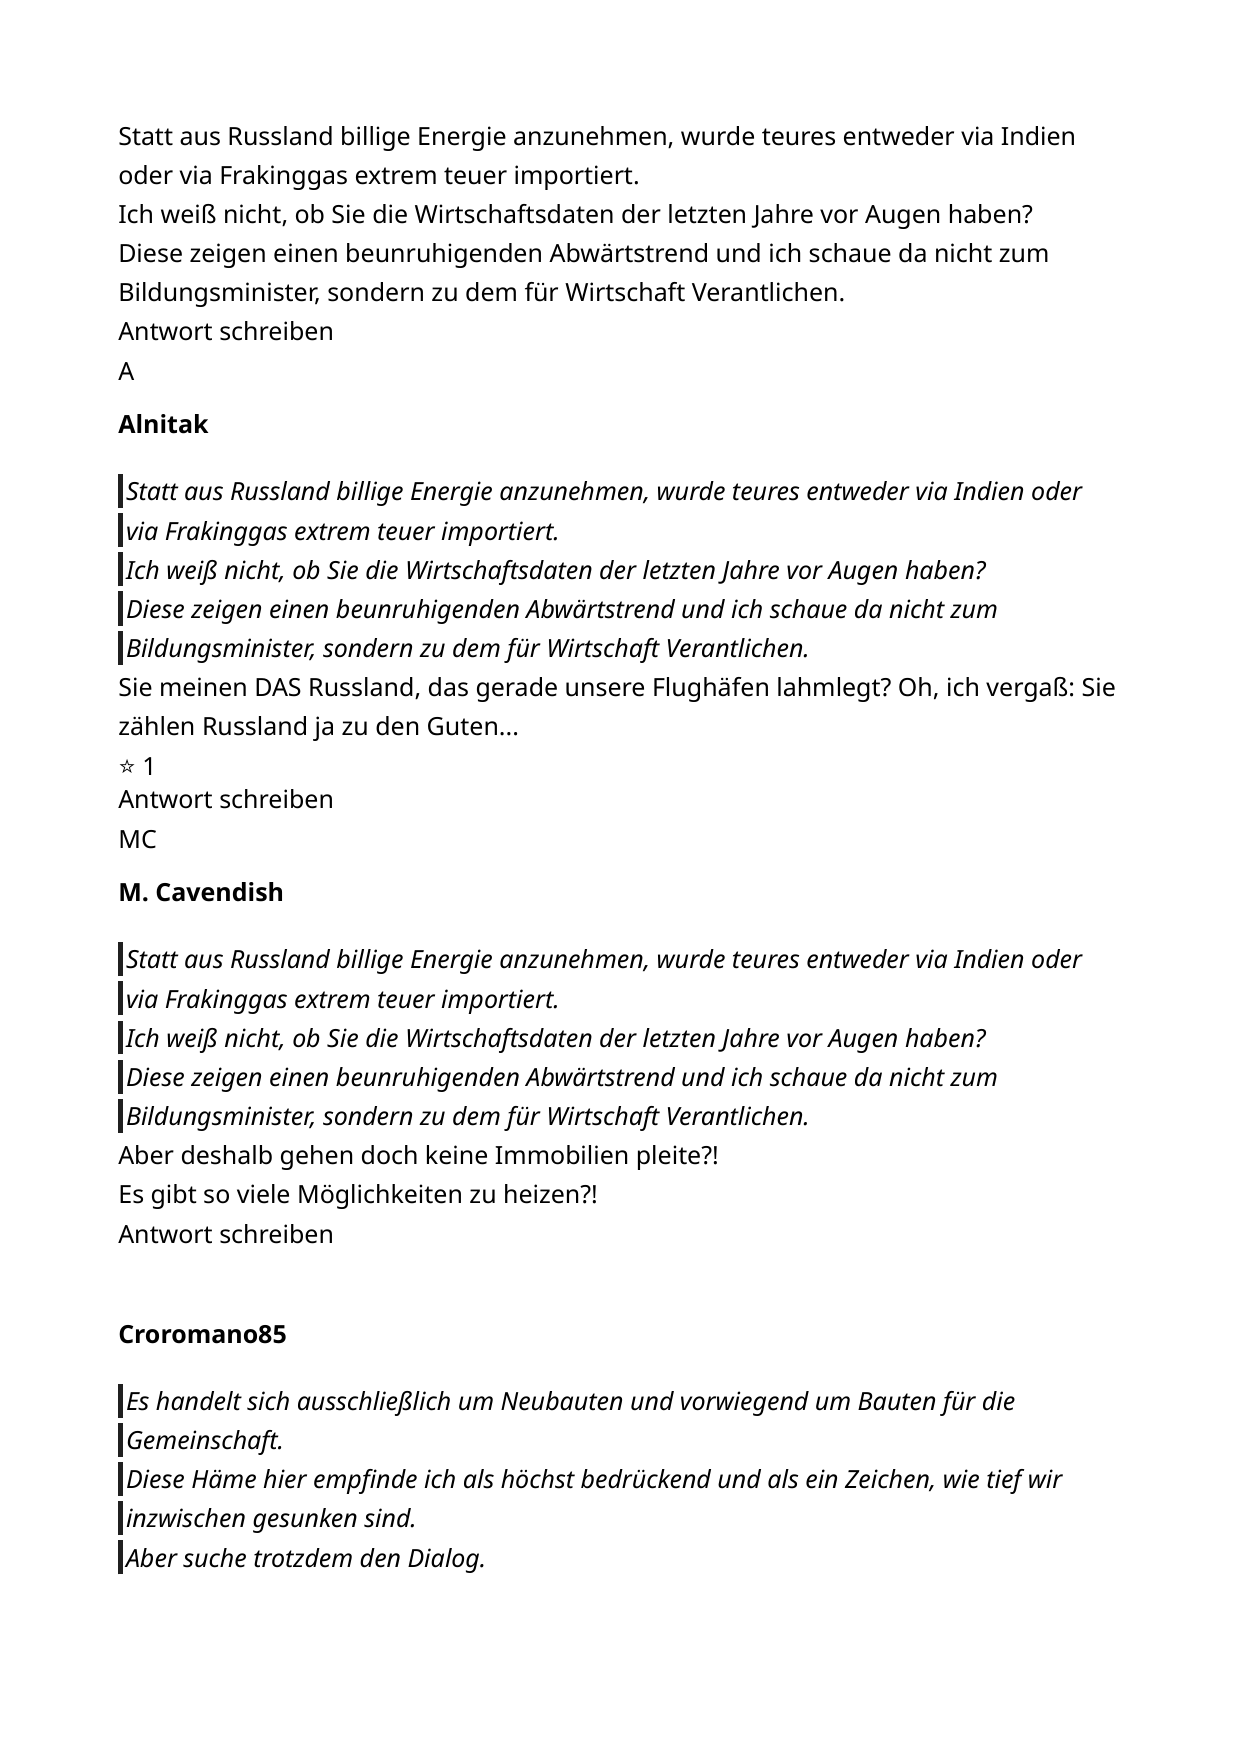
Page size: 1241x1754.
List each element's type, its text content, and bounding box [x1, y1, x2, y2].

subtitle Croromano85 [118, 1317, 1122, 1351]
text A [118, 353, 1122, 387]
text Diese Häme hier empfinde ich als höchst bedrückend und als ein Zeichen, wie tief wir inzwischen gesunken sind. [118, 1462, 1122, 1535]
text Aber deshalb gehen doch keine Immobilien pleite?! [118, 1138, 1122, 1172]
text Antwort schreiben [118, 1216, 1122, 1250]
text Statt aus Russland billige Energie anzunehmen, wurde teures entweder via Indien oder via Frakinggas extrem teuer importiert. [118, 118, 1122, 191]
text Diese zeigen einen beunruhigenden Abwärtstrend und ich schaue da nicht zum Bildungsminister, sondern zu dem für Wirtschaft Verantlichen. [118, 591, 1122, 665]
text Statt aus Russland billige Energie anzunehmen, wurde teures entweder via Indien oder via Frakinggas extrem teuer importiert. [118, 474, 1122, 547]
text Es handelt sich ausschließlich um Neubauten und vorwiegend um Bauten für die Gemeinschaft. [118, 1384, 1122, 1457]
text Es gibt so viele Möglichkeiten zu heizen?! [118, 1177, 1122, 1211]
text Ich weiß nicht, ob Sie die Wirtschaftsdaten der letzten Jahre vor Augen haben? [118, 196, 1122, 231]
subtitle M. Cavendish [118, 875, 1122, 909]
text Antwort schreiben [118, 782, 1122, 816]
text Ich weiß nicht, ob Sie die Wirtschaftsdaten der letzten Jahre vor Augen haben? [123, 1021, 1122, 1054]
text Diese zeigen einen beunruhigenden Abwärtstrend und ich schaue da nicht zum Bildungsminister, sondern zu dem für Wirtschaft Verantlichen. [118, 236, 1122, 309]
text Antwort schreiben [118, 314, 1122, 348]
text MC [118, 821, 1122, 855]
text Sie meinen DAS Russland, das gerade unsere Flughäfen lahmlegt? Oh, ich vergaß: Sie zählen Russland ja zu den Guten... [118, 670, 1122, 743]
text Statt aus Russland billige Energie anzunehmen, wurde teures entweder via Indien oder via Frakinggas extrem teuer importiert. [118, 942, 1122, 1015]
text ⭐️ 1 [118, 748, 1122, 782]
text Aber suche trotzdem den Dialog. [123, 1540, 1122, 1574]
subtitle Alnitak [118, 407, 1122, 441]
text Ich weiß nicht, ob Sie die Wirtschaftsdaten der letzten Jahre vor Augen haben? [123, 552, 1122, 586]
text Diese zeigen einen beunruhigenden Abwärtstrend und ich schaue da nicht zum Bildungsminister, sondern zu dem für Wirtschaft Verantlichen. [118, 1060, 1122, 1133]
